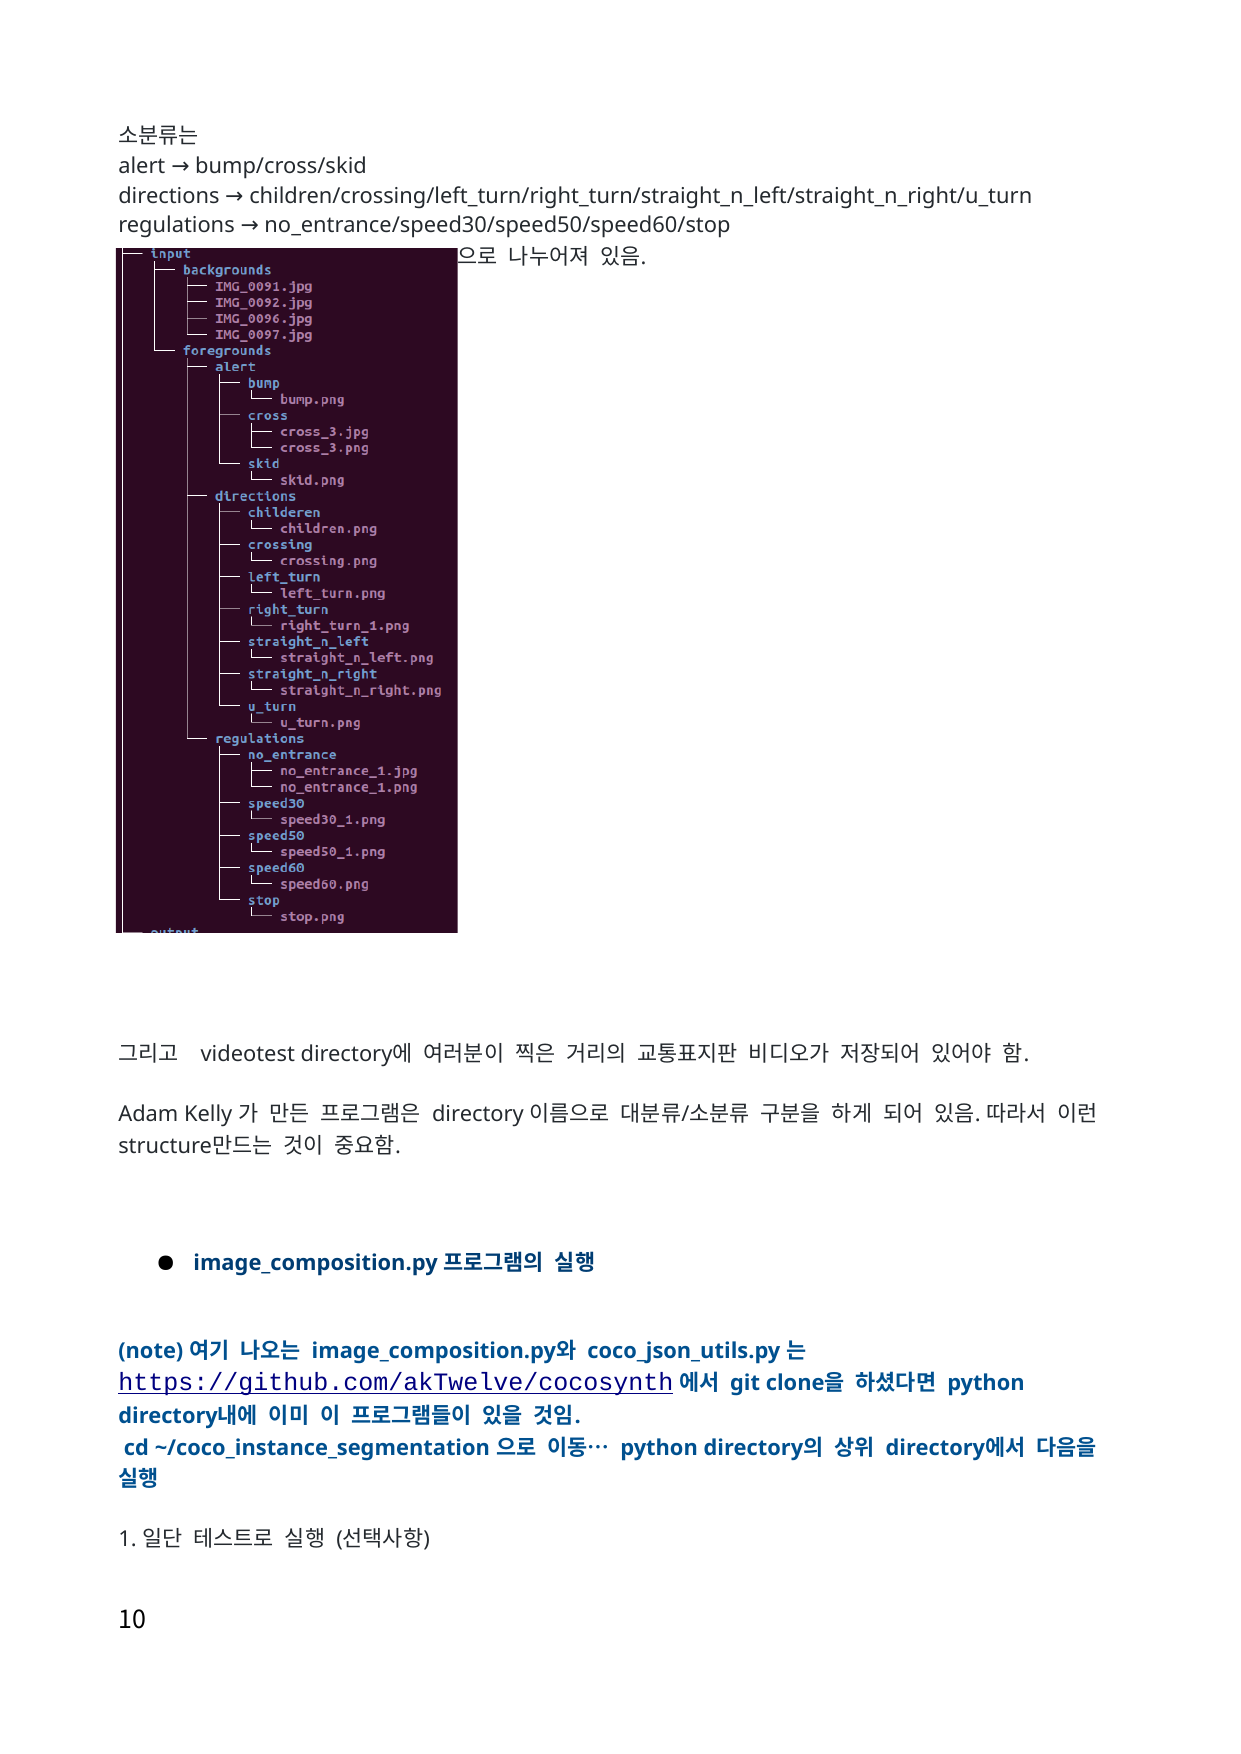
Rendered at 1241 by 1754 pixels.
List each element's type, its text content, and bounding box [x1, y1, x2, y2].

list image_composition.py 프로그램의 실행 [156, 1244, 1122, 1276]
text Adam Kelly 가 만든 프로그램은 directory 이름으로 대분류/소분류 구분을 하게 되어 있음. 따라서 이런 structure만드는 것이 중요함. [118, 1096, 1122, 1159]
text 그리고 videotest directory에 여러분이 찍은 거리의 교통표지판 비디오가 저장되어 있어야 함. [118, 1036, 1122, 1068]
text cd ~/coco_instance_segmentation 으로 이동… python directory의 상위 directory에서 다음을 실행 [118, 1429, 1122, 1493]
text 1. 일단 테스트로 실행 (선택사항) [118, 1521, 1122, 1553]
picture [115, 248, 458, 933]
text (note) 여기 나오는 image_composition.py와 coco_json_utils.py 는 https://github.com/akTwelve/cocosynth 에서 git clone을 하셨다면 python directory내에 이미 이 프로그램들이 있을 것임. [118, 1333, 1122, 1429]
text 소분류는 [118, 118, 1122, 150]
text directions → children/crossing/left_turn/right_turn/straight_n_left/straight_n_right/u_turn [118, 179, 1122, 209]
text 으로 나누어져 있음. [118, 239, 1122, 271]
text alert → bump/cross/skid [118, 150, 1122, 179]
text regulations → no_entrance/speed30/speed50/speed60/stop [118, 209, 1122, 239]
